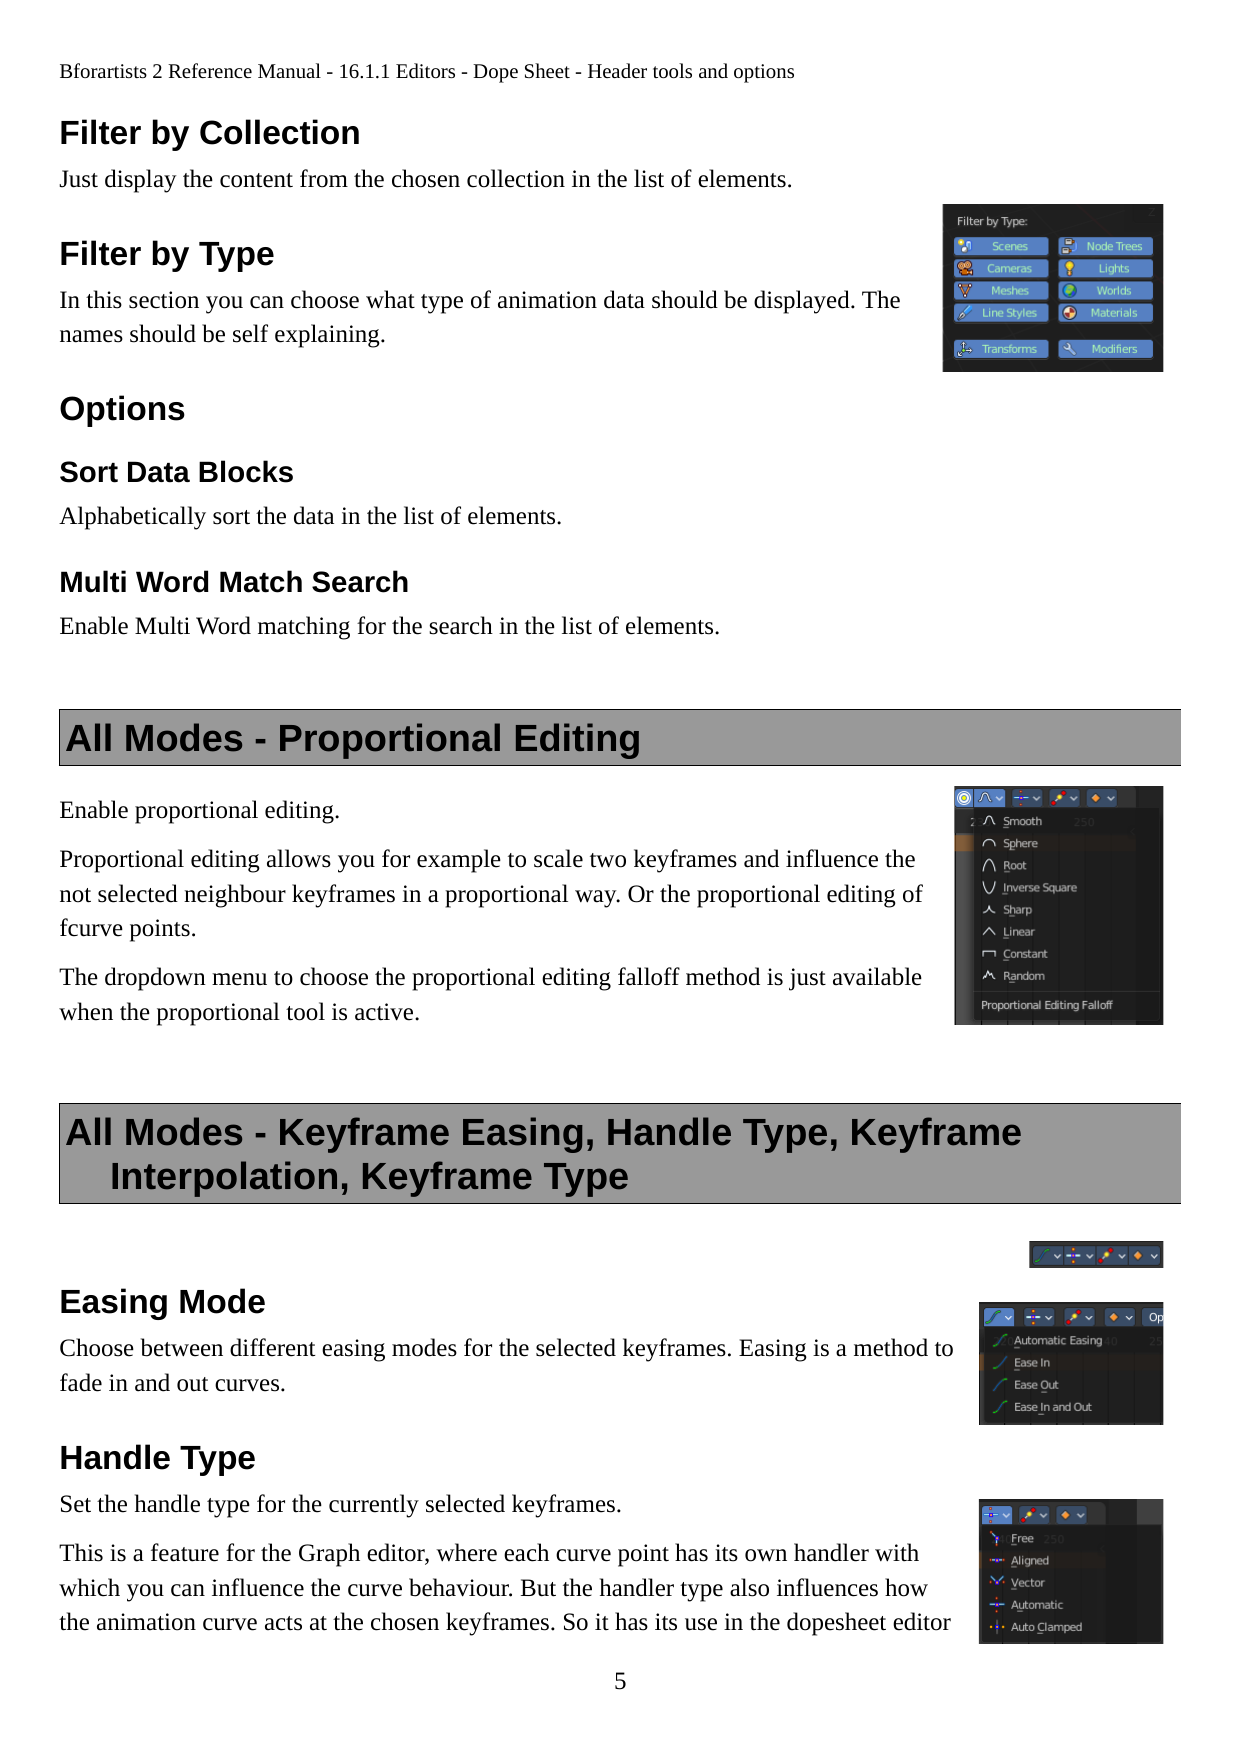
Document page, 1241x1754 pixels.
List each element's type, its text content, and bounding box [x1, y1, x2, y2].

subtitle [1164, 234, 1181, 272]
picture [1029, 1241, 1164, 1268]
subtitle Handle Type [59, 1438, 1181, 1477]
picture [978, 1499, 1164, 1644]
picture [954, 786, 1164, 1025]
text Proportional editing allows you for example to scale two keyframes and influence the not selected neighbour keyframes in a proportional way. Or the proportional editing of fcurve points. [59, 844, 954, 942]
subtitle Options [59, 389, 1181, 428]
table_header All Modes - Proportional Editing [60, 710, 1181, 765]
subtitle Filter by Collection [59, 113, 1181, 151]
text Set the handle type for the currently selected keyframes. [59, 1489, 1181, 1518]
table_header All Modes - Keyframe Easing, Handle Type, Keyframe Interpolation, Keyframe Type [60, 1104, 1181, 1203]
subtitle Sort Data Blocks [59, 455, 1181, 489]
text The dropdown menu to choose the proportional editing falloff method is just available when the proportional tool is active. [59, 962, 954, 1025]
subtitle Multi Word Match Search [59, 565, 1181, 598]
text Just display the content from the chosen collection in the list of elements. [59, 164, 1181, 192]
text Choose between different easing modes for the selected keyframes. Easing is a method to fade in and out curves. [59, 1333, 979, 1397]
picture [979, 1302, 1164, 1425]
subtitle Easing Mode [59, 1282, 1181, 1321]
text Alphabetically sort the data in the list of elements. [59, 501, 1181, 530]
picture [942, 204, 1164, 372]
text In this section you can choose what type of animation data should be displayed. The names should be self explaining. [59, 285, 942, 348]
text This is a feature for the Graph editor, where each curve point has its own handler with which you can influence the curve behaviour. But the handler type also influences how the animation curve acts at the chosen keyframes. So it has its use in the dopesheet editor [59, 1538, 978, 1636]
text Enable proportional editing. [59, 795, 954, 824]
subtitle Filter by Type [59, 234, 942, 272]
text Enable Multi Word matching for the search in the list of elements. [59, 611, 1181, 640]
